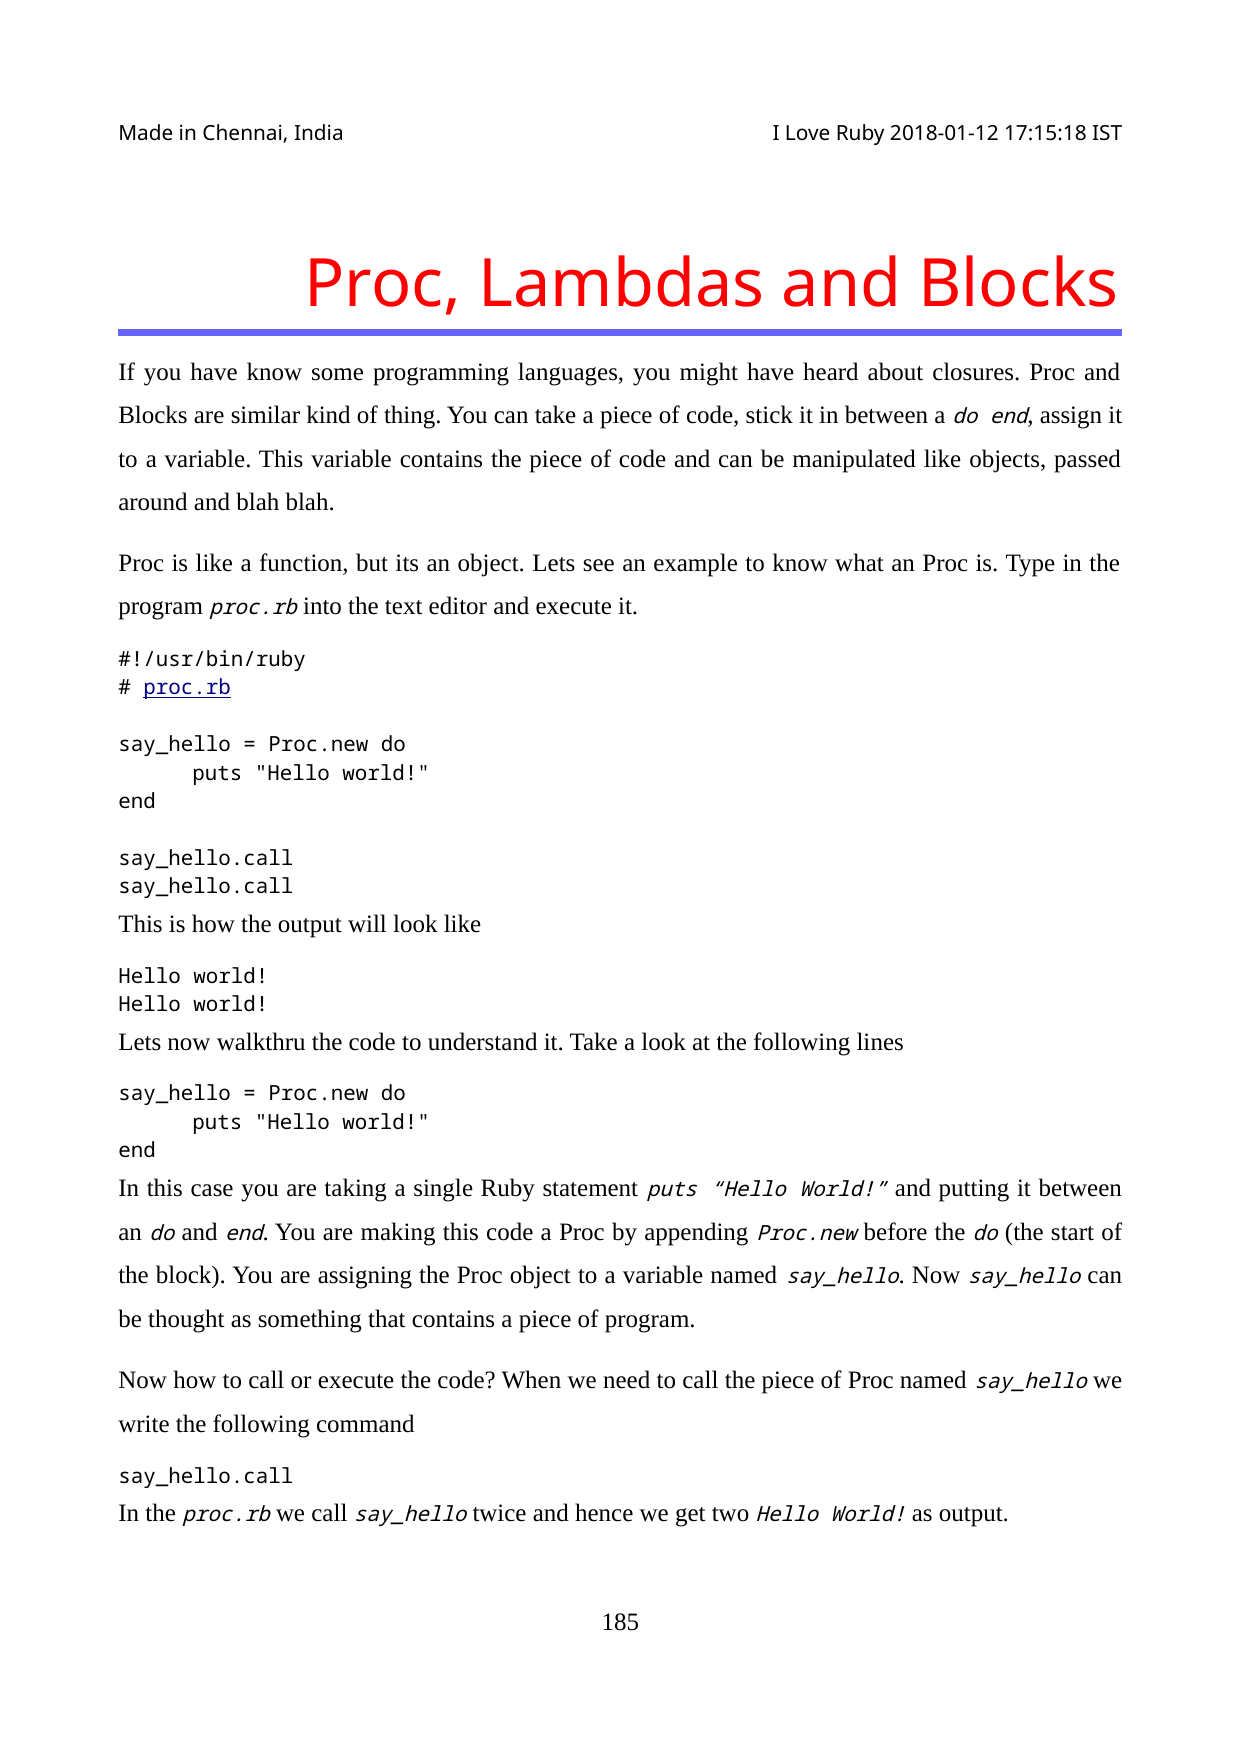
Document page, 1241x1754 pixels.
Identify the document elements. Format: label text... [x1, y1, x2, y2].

text In the proc.rb we call say_hello twice and hence we get two Hello World! as output. [118, 1498, 1122, 1528]
text In this case you are taking a single Ruby statement puts “Hello World!” and putting it between an do and end. You are making this code a Proc by appending Proc.new before the do (the start of the block). You are assigning the Proc object to a variable named say_hello. Now say_hello can be thought as something that contains a piece of program. [118, 1173, 1122, 1333]
text Proc is like a function, but its an object. Lets see an example to know what an Proc is. Type in the program proc.rb into the text editor and execute it. [118, 548, 1122, 621]
text end [118, 1135, 1122, 1164]
text Hello world! [118, 961, 1122, 989]
text puts "Hello world!" [118, 1107, 1122, 1135]
text Lets now walkthru the code to understand it. Take a look at the following lines [118, 1027, 1122, 1055]
text say_hello = Proc.new do [118, 729, 1122, 758]
text end [118, 786, 1122, 815]
text Hello world! [118, 989, 1122, 1018]
text # proc.rb [118, 672, 1122, 701]
subtitle Proc, Lambdas and Blocks [118, 233, 1122, 329]
text puts "Hello world!" [118, 758, 1122, 786]
text If you have know some programming languages, you might have heard about closures. Proc and Blocks are similar kind of thing. You can take a piece of code, stick it in between a do end, assign it to a variable. This variable contains the piece of code and can be manipulated like objects, passed around and blah blah. [118, 357, 1122, 516]
text Now how to call or execute the code? When we need to call the piece of Proc named say_hello we write the following command [118, 1365, 1122, 1438]
text say_hello.call [118, 1461, 1122, 1489]
text say_hello = Proc.new do [118, 1078, 1122, 1107]
text say_hello.call [118, 843, 1122, 872]
text say_hello.call [118, 872, 1122, 900]
text This is how the output will look like [118, 909, 1122, 938]
text #!/usr/bin/ruby [118, 644, 1122, 672]
